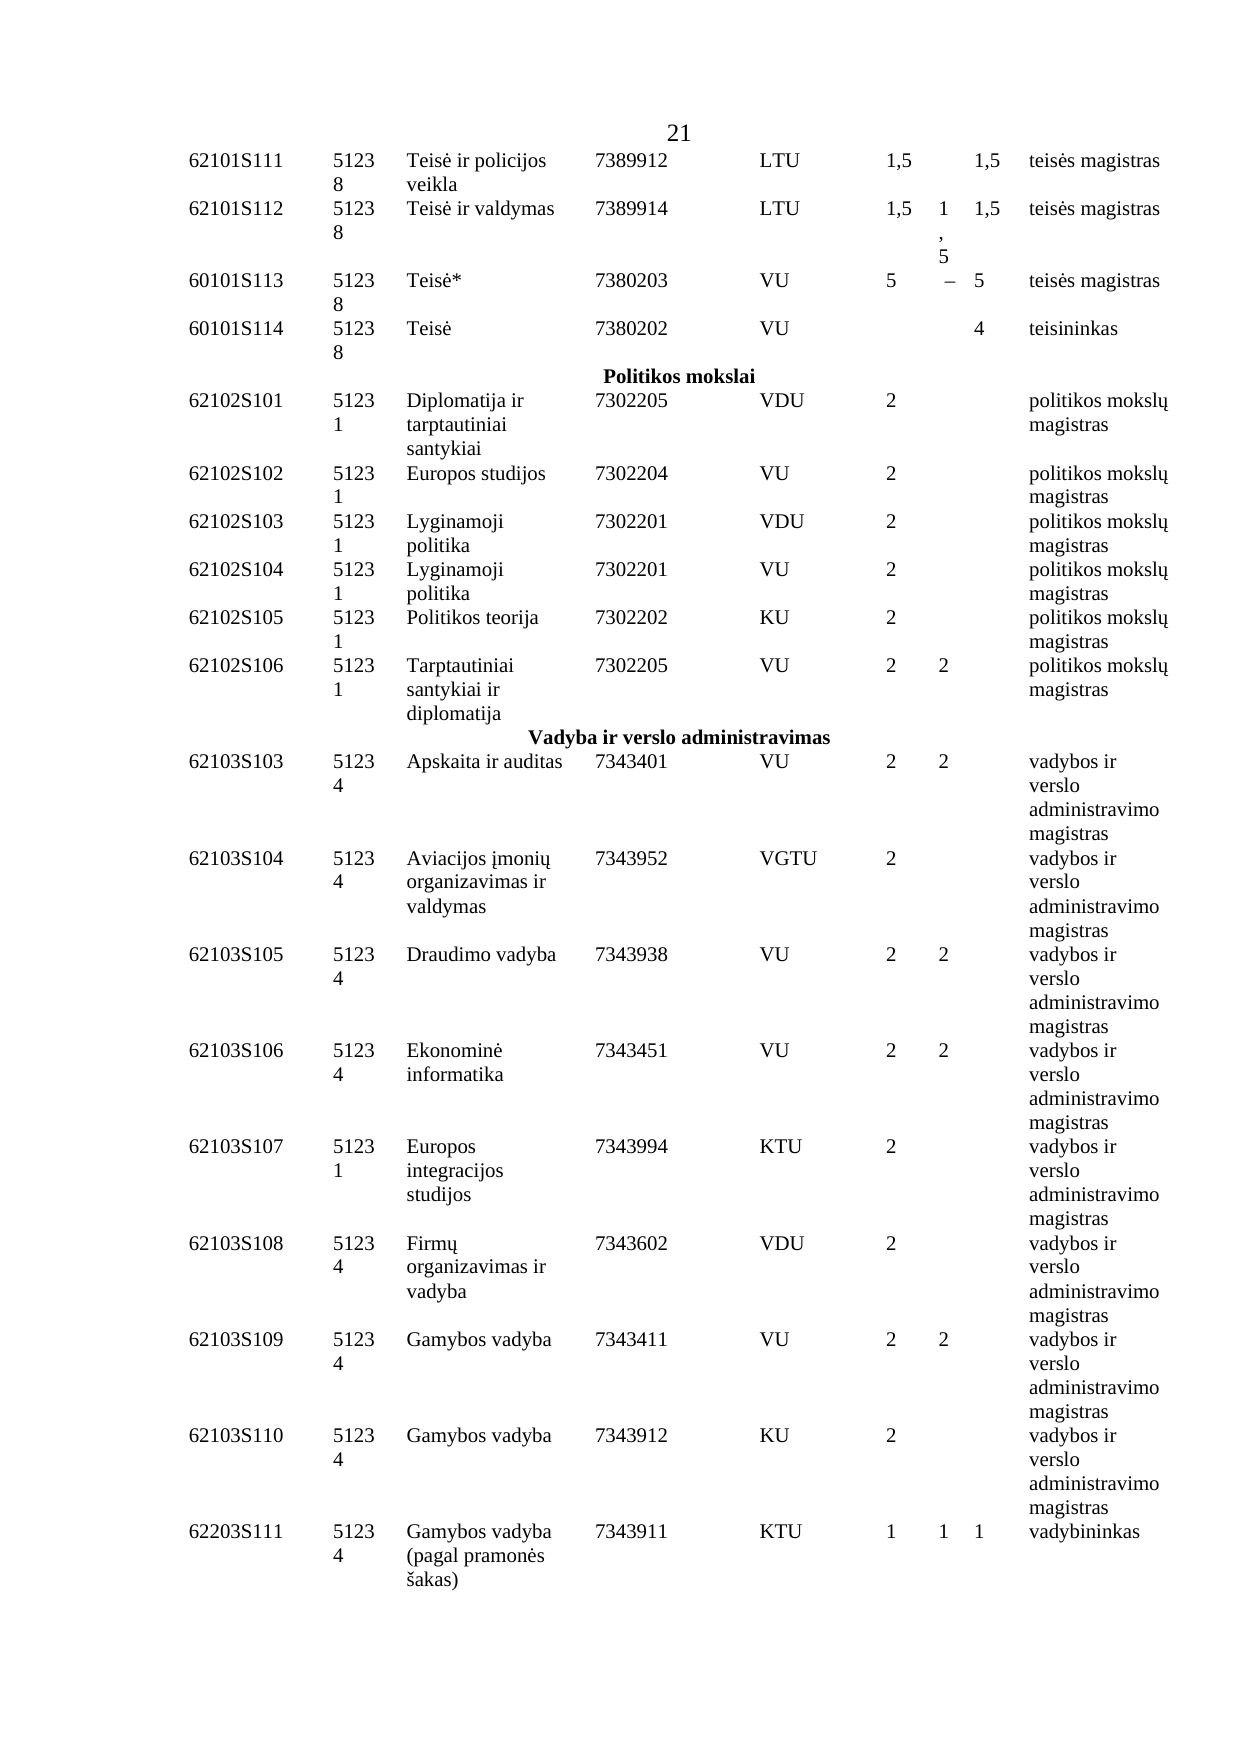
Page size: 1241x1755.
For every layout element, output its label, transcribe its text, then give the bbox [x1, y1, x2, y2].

table_cell [963, 557, 1018, 605]
table_cell politikos mokslų magistras [1018, 388, 1181, 460]
table_cell vadybininkas [1018, 1519, 1181, 1591]
table_cell 2 [875, 605, 927, 653]
table_cell Aviacijos įmonių organizavimas ir valdymas [395, 845, 583, 942]
table_cell 7343912 [584, 1423, 748, 1519]
table_cell [927, 1230, 963, 1327]
table_cell 1,5 [963, 196, 1018, 268]
table_cell 62101S112 [177, 196, 322, 268]
table_cell LTU [748, 148, 874, 196]
table_cell politikos mokslų magistras [1018, 509, 1181, 557]
table_cell 62103S110 [177, 1423, 322, 1519]
table_cell 51234 [322, 1038, 395, 1134]
table_cell 5 [963, 268, 1018, 316]
table_cell [927, 460, 963, 508]
table_cell 7343451 [584, 1038, 748, 1134]
table_cell Ekonominė informatika [395, 1038, 583, 1134]
table_cell 51238 [322, 268, 395, 316]
table_cell vadybos ir verslo administravimo magistras [1018, 1327, 1181, 1423]
table_cell 2 [927, 1327, 963, 1423]
table_cell 7302205 [584, 653, 748, 725]
table_cell 2 [875, 557, 927, 605]
table_cell 51231 [322, 388, 395, 460]
table_cell 62102S104 [177, 557, 322, 605]
table_cell [963, 1230, 1018, 1327]
table_cell 62102S105 [177, 605, 322, 653]
table_cell vadybos ir verslo administravimo magistras [1018, 1423, 1181, 1519]
table_cell 7343602 [584, 1230, 748, 1327]
table_cell 2 [927, 1038, 963, 1134]
table_cell 7343994 [584, 1134, 748, 1230]
table_cell 1 [963, 1519, 1018, 1591]
table_cell VDU [748, 509, 874, 557]
table_cell vadybos ir verslo administravimo magistras [1018, 1134, 1181, 1230]
table_cell 51231 [322, 1134, 395, 1230]
table_cell politikos mokslų magistras [1018, 557, 1181, 605]
table_cell 51231 [322, 460, 395, 508]
table_cell 5 [875, 268, 927, 316]
table_cell 4 [963, 316, 1018, 364]
table_cell 1,5 [963, 148, 1018, 196]
table_cell VU [748, 1038, 874, 1134]
table_cell 60101S114 [177, 316, 322, 364]
table_cell Tarptautiniai santykiai ir diplomatija [395, 653, 583, 725]
table_cell VU [748, 557, 874, 605]
table_cell vadybos ir verslo administravimo magistras [1018, 1038, 1181, 1134]
table_cell 51238 [322, 196, 395, 268]
table_cell 7343952 [584, 845, 748, 942]
table_cell VU [748, 316, 874, 364]
table_cell – [927, 268, 963, 316]
table_cell 2 [927, 653, 963, 725]
table_cell 2 [927, 942, 963, 1038]
table_cell KU [748, 1423, 874, 1519]
table_cell Teisė ir valdymas [395, 196, 583, 268]
table_cell 62103S105 [177, 942, 322, 1038]
table_cell Gamybos vadyba (pagal pramonės šakas) [395, 1519, 583, 1591]
table_cell VU [748, 653, 874, 725]
table_cell Politikos mokslai [177, 364, 1181, 388]
table_cell 1 [927, 1519, 963, 1591]
table_cell 7343938 [584, 942, 748, 1038]
table_cell VU [748, 942, 874, 1038]
table_cell vadybos ir verslo administravimo magistras [1018, 749, 1181, 845]
table_cell 2 [875, 388, 927, 460]
table_cell [927, 1423, 963, 1519]
table_cell KTU [748, 1134, 874, 1230]
table_cell Diplomatija ir tarptautiniai santykiai [395, 388, 583, 460]
table_cell [927, 557, 963, 605]
table_cell 7389912 [584, 148, 748, 196]
table_cell 62102S106 [177, 653, 322, 725]
table_cell [963, 845, 1018, 942]
table_cell 51238 [322, 316, 395, 364]
table_cell Gamybos vadyba [395, 1423, 583, 1519]
table_cell VU [748, 268, 874, 316]
table_cell VU [748, 460, 874, 508]
table_cell VGTU [748, 845, 874, 942]
table_cell 62102S101 [177, 388, 322, 460]
table_cell 7343401 [584, 749, 748, 845]
table_cell 62102S103 [177, 509, 322, 557]
table_cell 2 [875, 1423, 927, 1519]
table_cell 51234 [322, 1230, 395, 1327]
table_cell [963, 605, 1018, 653]
table_cell 7302201 [584, 557, 748, 605]
table_cell Apskaita ir auditas [395, 749, 583, 845]
table_cell Teisė ir policijos veikla [395, 148, 583, 196]
table_cell Gamybos vadyba [395, 1327, 583, 1423]
table_cell 51231 [322, 509, 395, 557]
table_cell 2 [875, 845, 927, 942]
table_cell Vadyba ir verslo administravimas [177, 725, 1181, 749]
table_cell 2 [875, 1134, 927, 1230]
table_cell 7389914 [584, 196, 748, 268]
table_cell 7302202 [584, 605, 748, 653]
table_cell politikos mokslų magistras [1018, 653, 1181, 725]
table_cell 51234 [322, 749, 395, 845]
table_cell [963, 942, 1018, 1038]
table_cell 2 [875, 942, 927, 1038]
table_cell 2 [875, 1327, 927, 1423]
table_cell 51234 [322, 942, 395, 1038]
table_cell 1,5 [875, 196, 927, 268]
table_cell Europos integracijos studijos [395, 1134, 583, 1230]
table_cell 2 [875, 749, 927, 845]
table_cell [927, 388, 963, 460]
table_cell teisės magistras [1018, 148, 1181, 196]
table_cell 62103S106 [177, 1038, 322, 1134]
table_cell KTU [748, 1519, 874, 1591]
table_cell 51231 [322, 653, 395, 725]
table_cell 2 [875, 509, 927, 557]
table_cell 62103S104 [177, 845, 322, 942]
table_cell 7380202 [584, 316, 748, 364]
table_cell teisės magistras [1018, 196, 1181, 268]
table_cell 1 [875, 1519, 927, 1591]
table_cell Teisė [395, 316, 583, 364]
table_cell [927, 605, 963, 653]
table_cell [927, 316, 963, 364]
table_cell [963, 509, 1018, 557]
table_cell 62103S109 [177, 1327, 322, 1423]
table_cell 1,5 [875, 148, 927, 196]
table_cell 51234 [322, 1519, 395, 1591]
table_cell 62101S111 [177, 148, 322, 196]
table_cell vadybos ir verslo administravimo magistras [1018, 1230, 1181, 1327]
table_cell Draudimo vadyba [395, 942, 583, 1038]
table_cell 51234 [322, 1423, 395, 1519]
table_cell VDU [748, 388, 874, 460]
table_cell VU [748, 1327, 874, 1423]
table_cell Teisė* [395, 268, 583, 316]
table_cell 51231 [322, 557, 395, 605]
table_cell 62102S102 [177, 460, 322, 508]
table_cell VDU [748, 1230, 874, 1327]
table_cell 2 [875, 460, 927, 508]
table_cell 51234 [322, 845, 395, 942]
table_cell 51231 [322, 605, 395, 653]
table_cell 7343911 [584, 1519, 748, 1591]
table_cell 2 [875, 1230, 927, 1327]
table_cell Lyginamoji politika [395, 557, 583, 605]
table_cell 62103S107 [177, 1134, 322, 1230]
table_cell [963, 1423, 1018, 1519]
table_cell Firmų organizavimas ir vadyba [395, 1230, 583, 1327]
table_cell teisininkas [1018, 316, 1181, 364]
table_cell 2 [875, 653, 927, 725]
table_cell 1,5 [927, 196, 963, 268]
table_cell teisės magistras [1018, 268, 1181, 316]
table_cell 2 [927, 749, 963, 845]
table_cell politikos mokslų magistras [1018, 605, 1181, 653]
table_cell 62203S111 [177, 1519, 322, 1591]
table_cell [963, 749, 1018, 845]
table_cell politikos mokslų magistras [1018, 460, 1181, 508]
table_cell vadybos ir verslo administravimo magistras [1018, 942, 1181, 1038]
table_cell VU [748, 749, 874, 845]
table_cell KU [748, 605, 874, 653]
table_cell 60101S113 [177, 268, 322, 316]
table_cell [963, 1038, 1018, 1134]
table_cell Politikos teorija [395, 605, 583, 653]
table_cell 7380203 [584, 268, 748, 316]
table_cell vadybos ir verslo administravimo magistras [1018, 845, 1181, 942]
table_cell [963, 388, 1018, 460]
table_cell [963, 460, 1018, 508]
table_cell [963, 1134, 1018, 1230]
table_cell [927, 148, 963, 196]
table_cell [927, 509, 963, 557]
table_cell 7302201 [584, 509, 748, 557]
table_cell 51238 [322, 148, 395, 196]
table_cell 51234 [322, 1327, 395, 1423]
table_cell 7302204 [584, 460, 748, 508]
table_cell [875, 316, 927, 364]
table_cell [927, 845, 963, 942]
table_cell [927, 1134, 963, 1230]
table_cell 62103S108 [177, 1230, 322, 1327]
table_cell 7343411 [584, 1327, 748, 1423]
table_cell Europos studijos [395, 460, 583, 508]
table_cell [963, 1327, 1018, 1423]
table_cell 7302205 [584, 388, 748, 460]
table_cell Lyginamoji politika [395, 509, 583, 557]
table_cell 62103S103 [177, 749, 322, 845]
table_cell [963, 653, 1018, 725]
table_cell 2 [875, 1038, 927, 1134]
table_cell LTU [748, 196, 874, 268]
